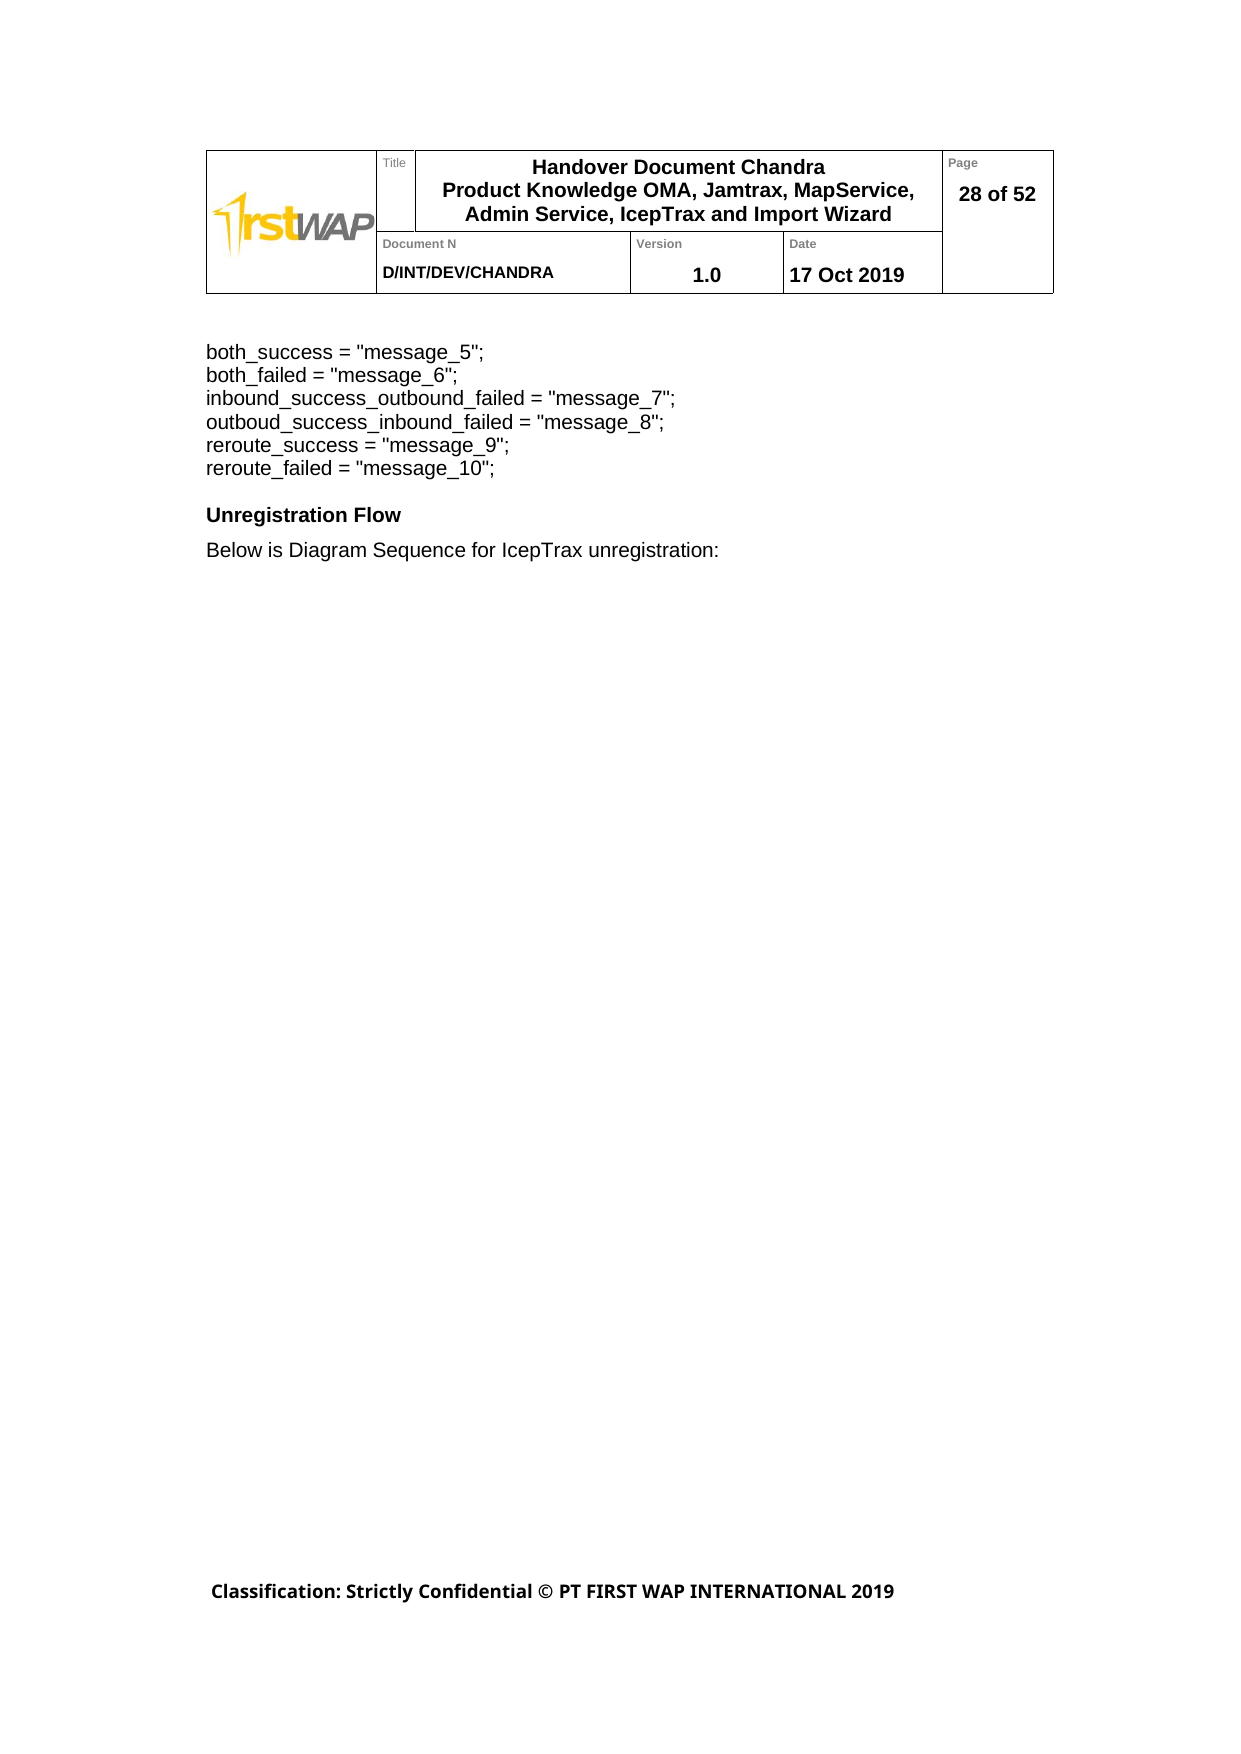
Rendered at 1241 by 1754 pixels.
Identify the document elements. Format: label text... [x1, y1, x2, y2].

text reroute_failed = "message_10"; [206, 457, 1053, 480]
text both_success = "message_5"; [206, 341, 1053, 364]
text reroute_success = "message_9"; [206, 433, 1053, 457]
picture [211, 191, 375, 259]
text Unregistration Flow [206, 503, 1053, 526]
text Below is Diagram Sequence for IcepTrax unregistration: [206, 539, 1053, 562]
text inbound_success_outbound_failed = "message_7"; [206, 387, 1053, 410]
text both_failed = "message_6"; [206, 364, 1053, 387]
text outboud_success_inbound_failed = "message_8"; [206, 410, 1053, 433]
